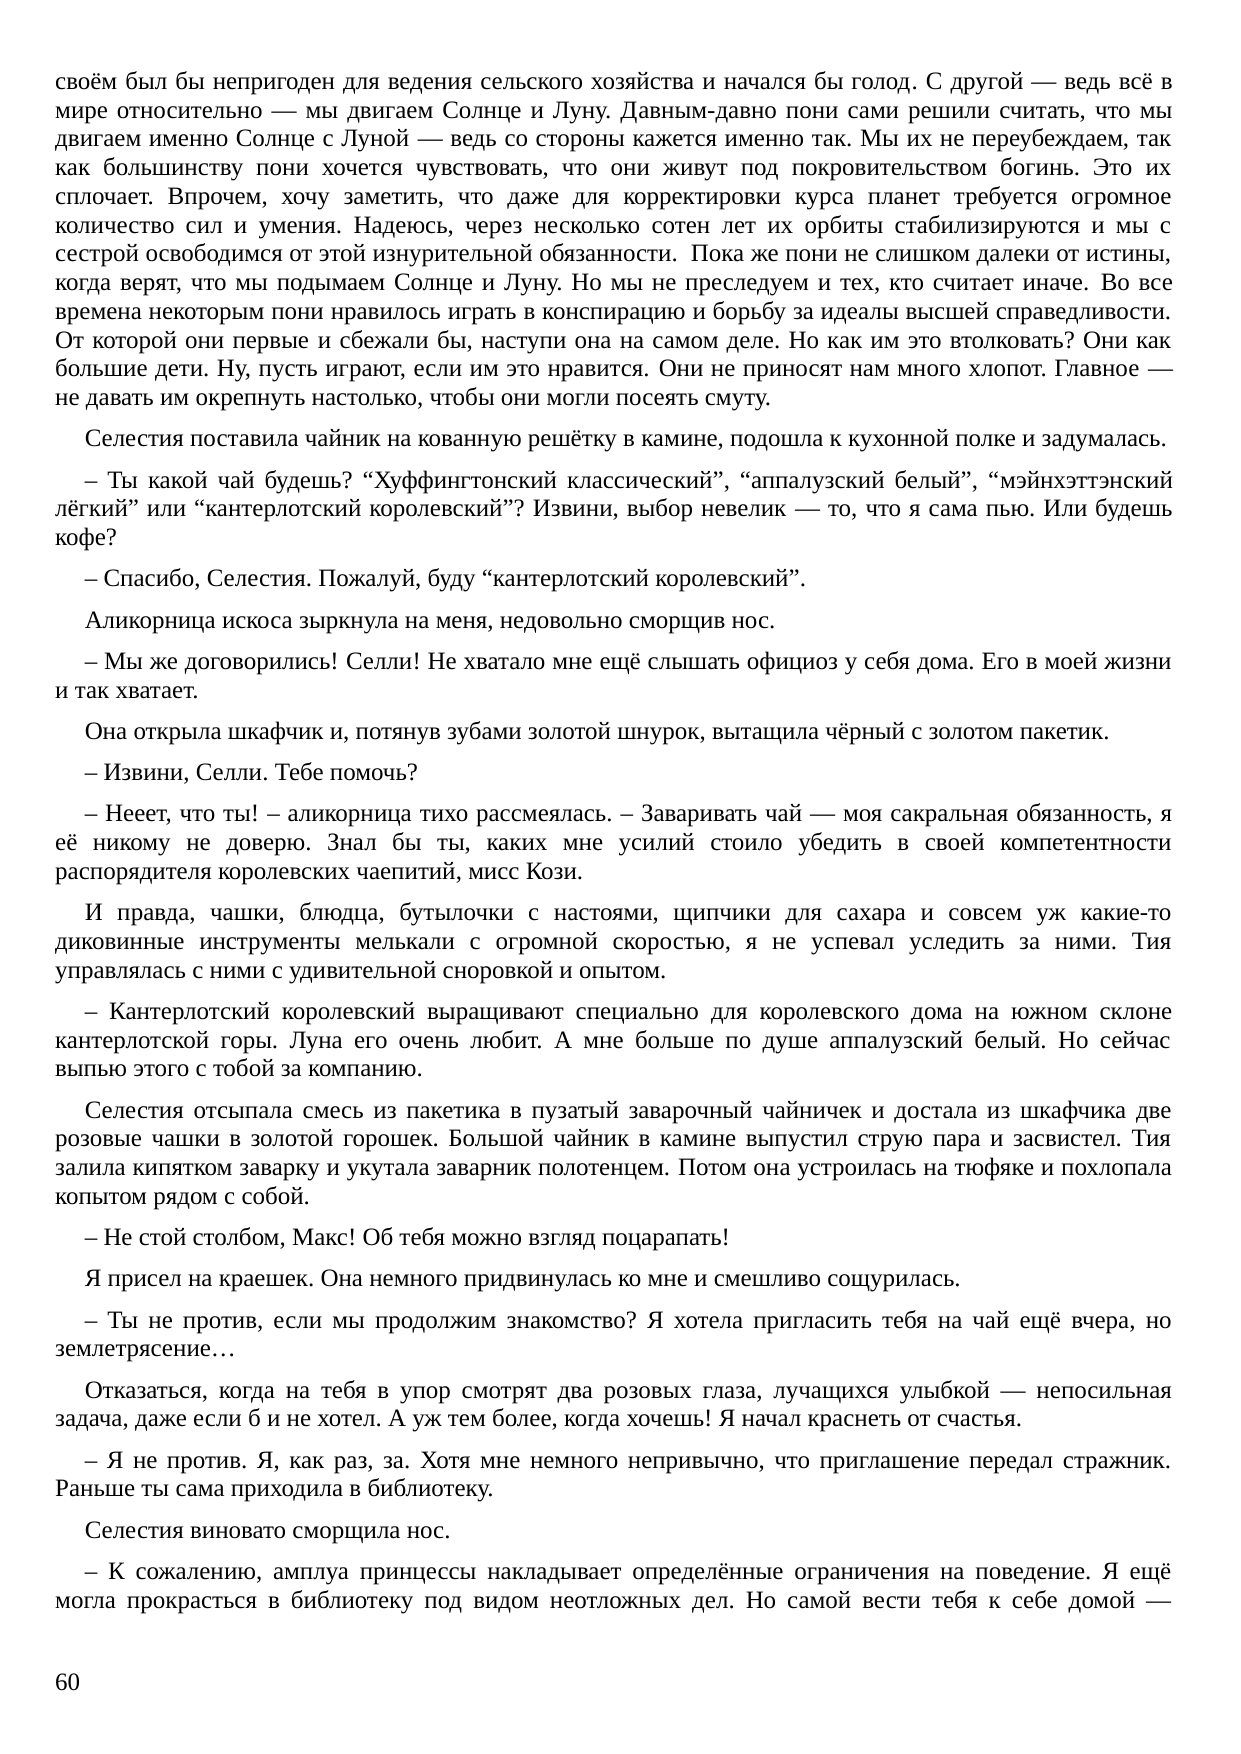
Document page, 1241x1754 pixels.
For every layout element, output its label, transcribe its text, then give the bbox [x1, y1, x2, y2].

text Она открыла шкафчик и, потянув зубами золотой шнурок, вытащила чёрный с золотом пакетик. [55, 716, 1173, 745]
text – Ты не против, если мы продолжим знакомство? Я хотела пригласить тебя на чай ещё вчера, но землетрясение… [55, 1305, 1173, 1362]
text – Не стой столбом, Макс! Об тебя можно взгляд поцарапать! [55, 1222, 1173, 1251]
text – Нееет, что ты! – аликорница тихо рассмеялась. – Заваривать чай — моя сакральная обязанность, я её никому не доверю. Знал бы ты, каких мне усилий стоило убедить в своей компетентности распорядителя королевских чаепитий, мисс Кози. [55, 798, 1173, 885]
text Селестия отсыпала смесь из пакетика в пузатый заварочный чайничек и достала из шкафчика две розовые чашки в золотой горошек. Большой чайник в камине выпустил струю пара и засвистел. Тия залила кипятком заварку и укутала заварник полотенцем. Потом она устроилась на тюфяке и похлопала копытом рядом с собой. [55, 1095, 1173, 1210]
text Отказаться, когда на тебя в упор смотрят два розовых глаза, лучащихся улыбкой — непосильная задача, даже если б и не хотел. А уж тем более, когда хочешь! Я начал краснеть от счастья. [55, 1375, 1173, 1432]
text – Ты какой чай будешь? “Хуффингтонский классический”, “аппалузский белый”, “мэйнхэттэнский лёгкий” или “кантерлотский королевский”? Извини, выбор невелик — то, что я сама пью. Или будешь кофе? [55, 465, 1173, 551]
text Аликорница искоса зыркнула на меня, недовольно сморщив нос. [55, 605, 1173, 633]
text – Спасибо, Селестия. Пожалуй, буду “кантерлотский королевский”. [55, 563, 1173, 592]
text – Я не против. Я, как раз, за. Хотя мне немного непривычно, что приглашение передал стражник. Раньше ты сама приходила в библиотеку. [55, 1445, 1173, 1502]
text Я присел на краешек. Она немного придвинулась ко мне и смешливо сощурилась. [55, 1263, 1173, 1292]
text Селестия виновато сморщила нос. [55, 1515, 1173, 1543]
text И правда, чашки, блюдца, бутылочки с настоями, щипчики для сахара и совсем уж какие-то диковинные инструменты мелькали с огромной скоростью, я не успевал уследить за ними. Тия управлялась с ними с удивительной сноровкой и опытом. [55, 897, 1173, 983]
text своём был бы непригоден для ведения сельского хозяйства и начался бы голод. С другой — ведь всё в мире относительно — мы двигаем Солнце и Луну. Давным-давно пони сами решили считать, что мы двигаем именно Солнце с Луной — ведь со стороны кажется именно так. Мы их не переубеждаем, так как большинству пони хочется чувствовать, что они живут под покровительством богинь. Это их сплочает. Впрочем, хочу заметить, что даже для корректировки курса планет требуется огромное количество сил и умения. Надеюсь, через несколько сотен лет их орбиты стабилизируются и мы с сестрой освободимся от этой изнурительной обязанности. Пока же пони не слишком далеки от истины, когда верят, что мы подымаем Солнце и Луну. Но мы не преследуем и тех, кто считает иначе. Во все времена некоторым пони нравилось играть в конспирацию и борьбу за идеалы высшей справедливости. От которой они первые и сбежали бы, наступи она на самом деле. Но как им это втолковать? Они как большие дети. Ну, пусть играют, если им это нравится. Они не приносят нам много хлопот. Главное — не давать им окрепнуть настолько, чтобы они могли посеять смуту. [55, 66, 1173, 411]
text – К сожалению, амплуа принцессы накладывает определённые ограничения на поведение. Я ещё могла прокрасться в библиотеку под видом неотложных дел. Но самой вести тебя к себе домой — [55, 1556, 1173, 1613]
text Селестия поставила чайник на кованную решётку в камине, подошла к кухонной полке и задумалась. [55, 423, 1173, 452]
text – Мы же договорились! Селли! Не хватало мне ещё слышать официоз у себя дома. Его в моей жизни и так хватает. [55, 646, 1173, 703]
text – Кантерлотский королевский выращивают специально для королевского дома на южном склоне кантерлотской горы. Луна его очень любит. А мне больше по душе аппалузский белый. Но сейчас выпью этого с тобой за компанию. [55, 996, 1173, 1082]
text – Извини, Селли. Тебе помочь? [55, 757, 1173, 786]
